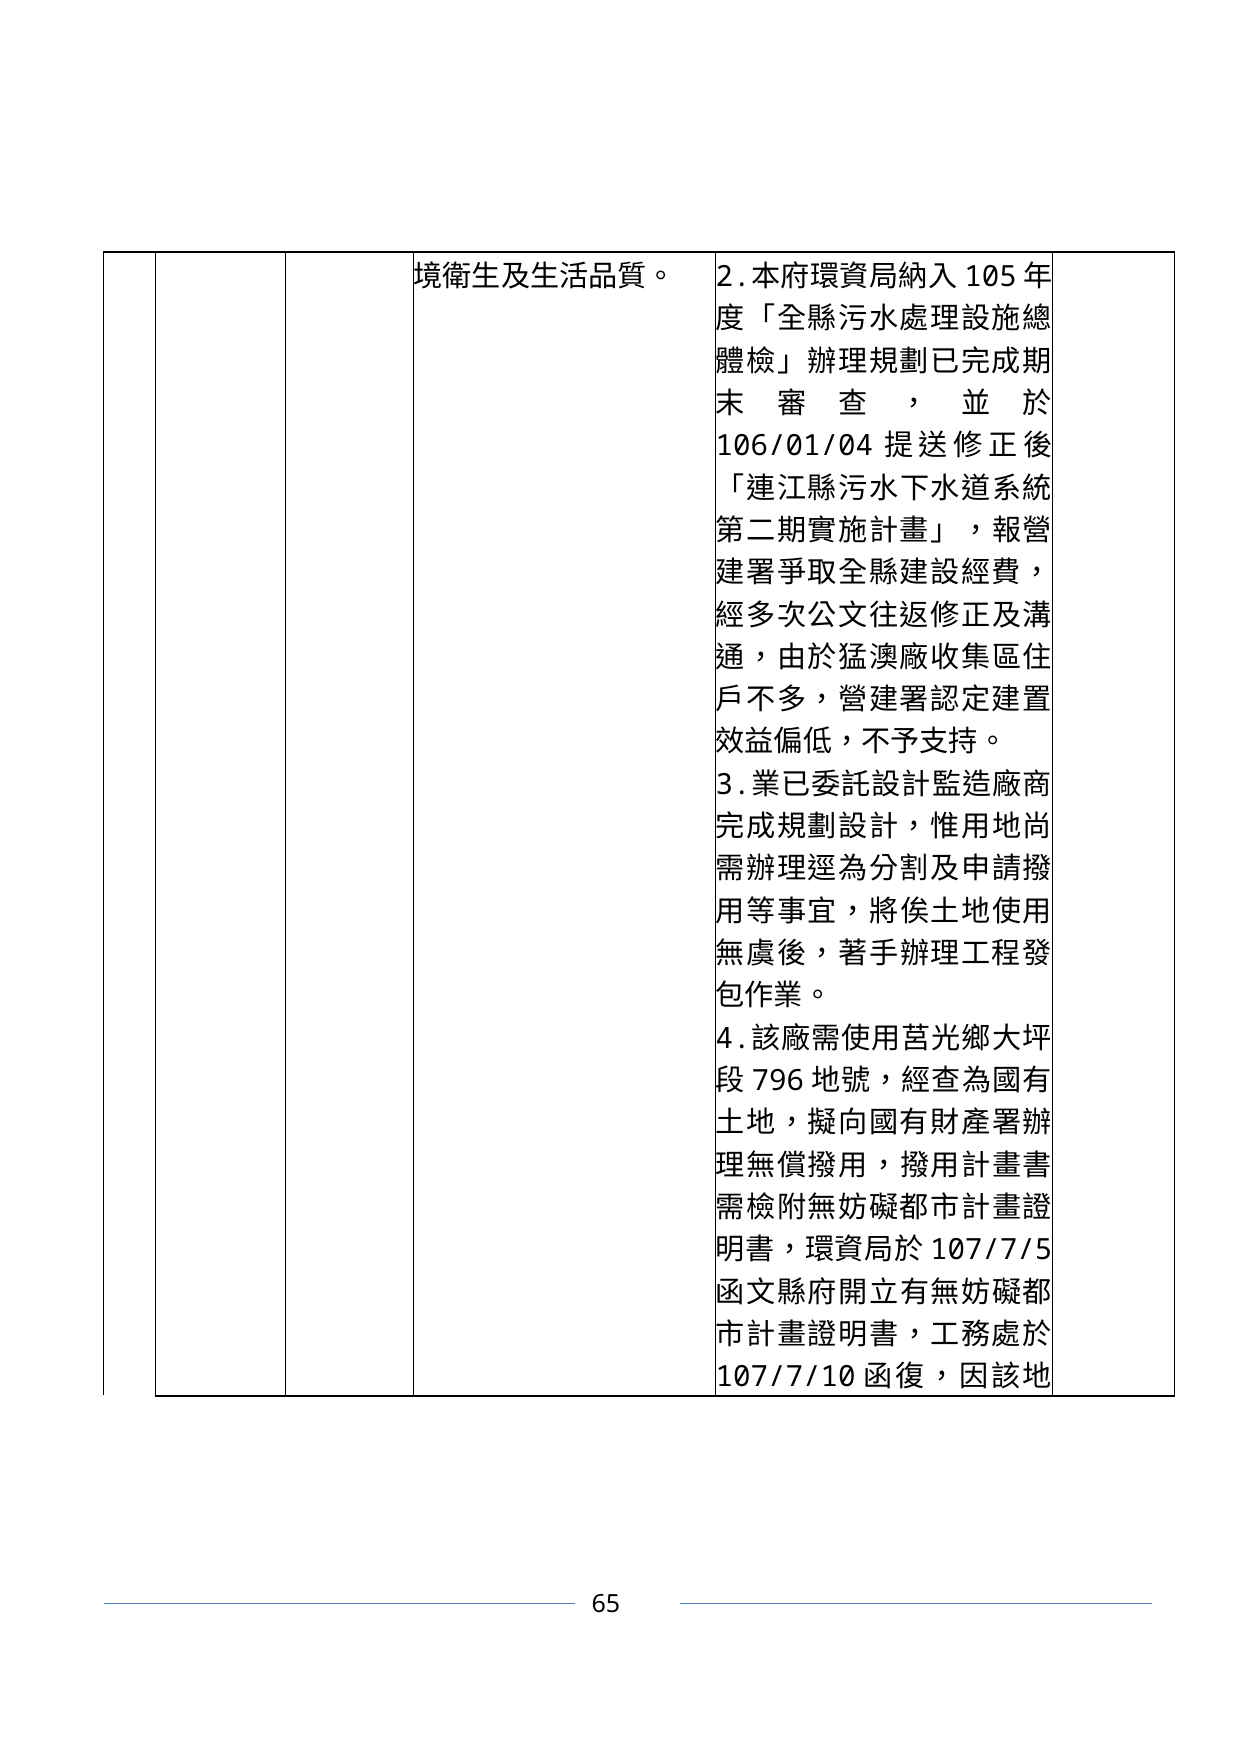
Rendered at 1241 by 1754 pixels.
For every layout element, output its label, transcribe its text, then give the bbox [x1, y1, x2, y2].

table_cell [286, 253, 413, 1395]
table_cell 2.本府環資局納入105年度「全縣污水處理設施總體檢」辦理規劃已完成期末審查，並於106/01/04提送修正後「連江縣污水下水道系統第二期實施計畫」，報營建署爭取全縣建設經費，經多次公文往返修正及溝通，由於猛澳廠收集區住戶不多，營建署認定建置效益偏低，不予支持。 3.業已委託設計監造廠商完成規劃設計，惟用地尚需辦理逕為分割及申請撥用等事宜，將俟土地使用無虞後，著手辦理工程發包作業。 4.該廠需使用莒光鄉大坪段796地號，經查為國有土地，擬向國有財產署辦理無償撥用，撥用計畫書需檢附無妨礙都市計畫證明書，環資局於107/7/5函文縣府開立有無妨礙都市計畫證明書，工務處於107/7/10函復，因該地 [716, 253, 1052, 1395]
table_cell [1053, 253, 1174, 1395]
table_cell 境衛生及生活品質。 [414, 253, 715, 1395]
table_cell [156, 253, 285, 1395]
